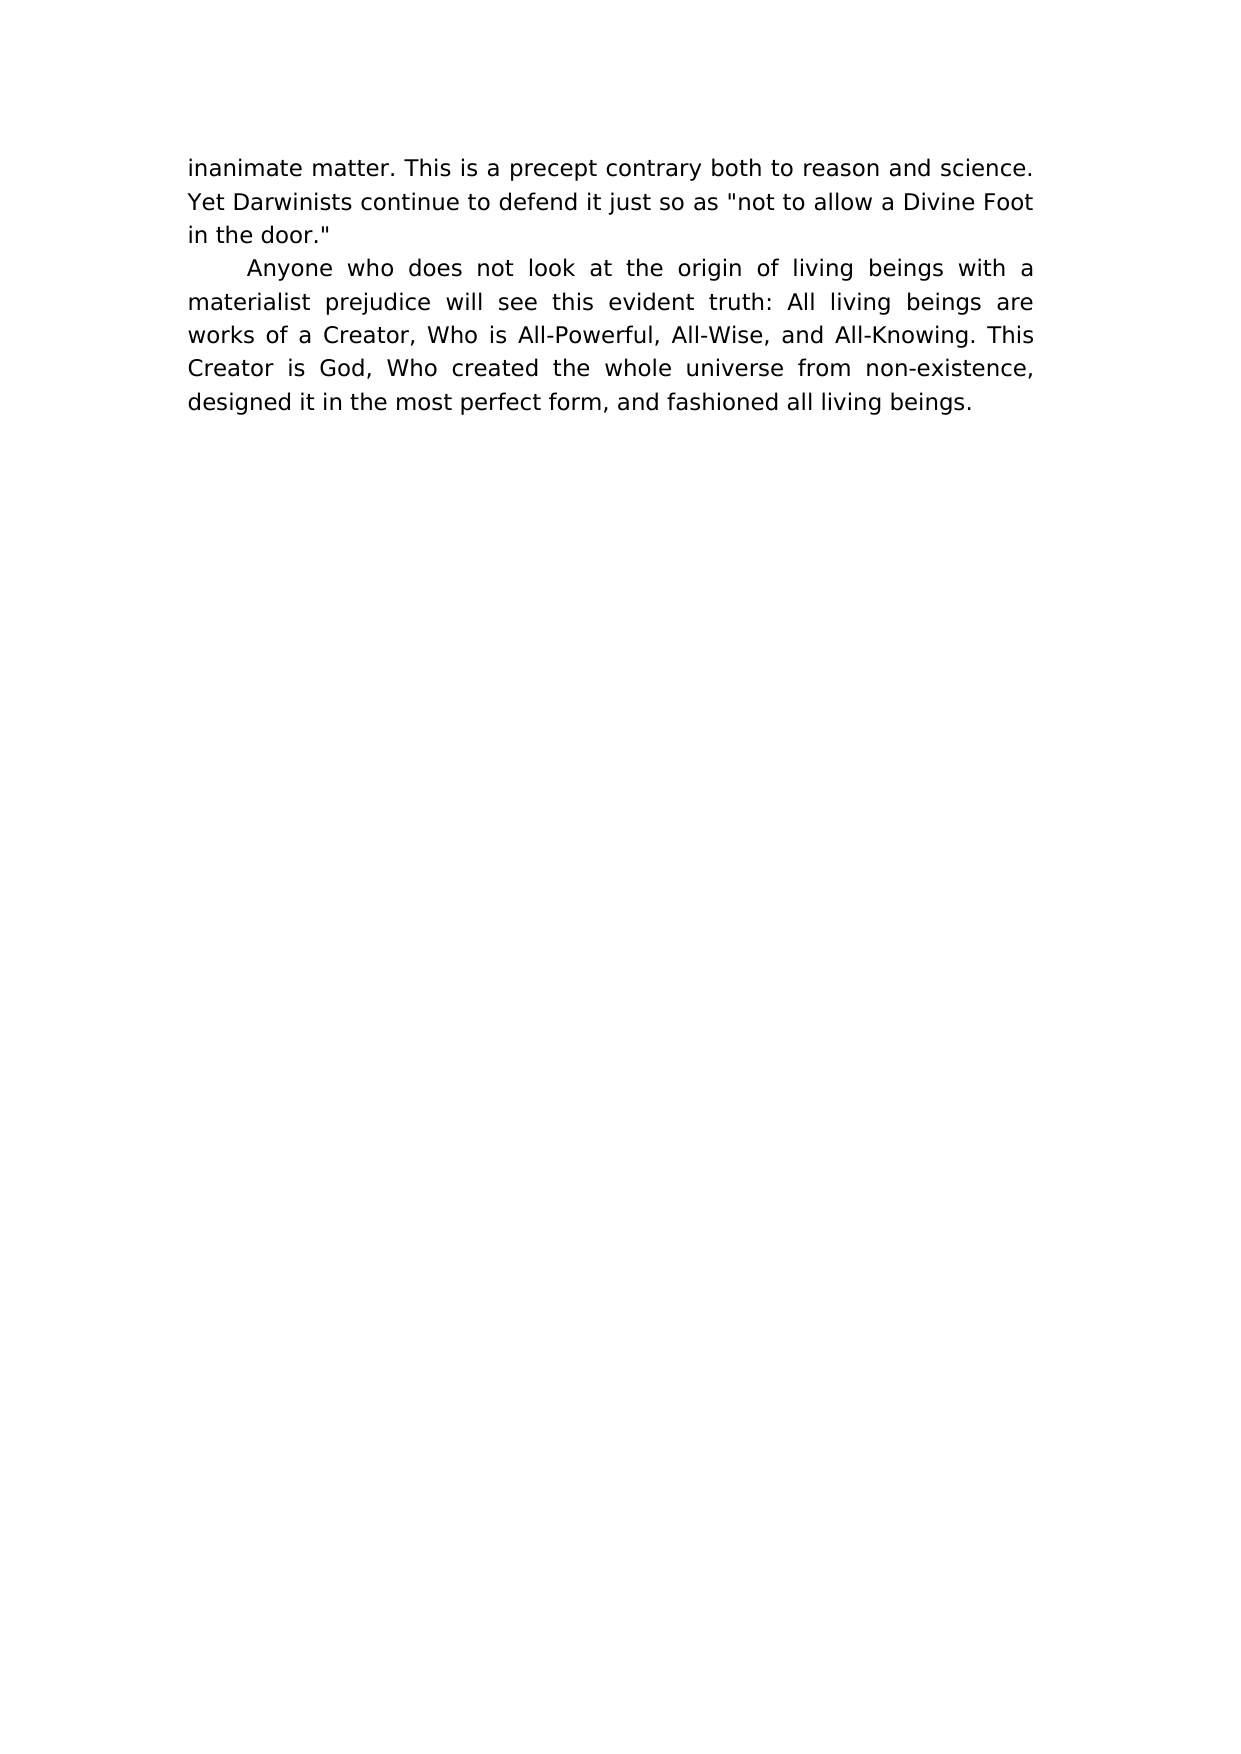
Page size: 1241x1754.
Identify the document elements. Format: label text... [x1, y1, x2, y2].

text Anyone who does not look at the origin of living beings with a materialist prejudice will see this evident truth: All living beings are works of a Creator, Who is All-Powerful, All-Wise, and All-Knowing. This Creator is God, Who created the whole universe from non-existence, designed it in the most perfect form, and fashioned all living beings. [187, 250, 1035, 417]
text inanimate matter. This is a precept contrary both to reason and science. Yet Darwinists continue to defend it just so as "not to allow a Divine Foot in the door." [187, 150, 1035, 250]
